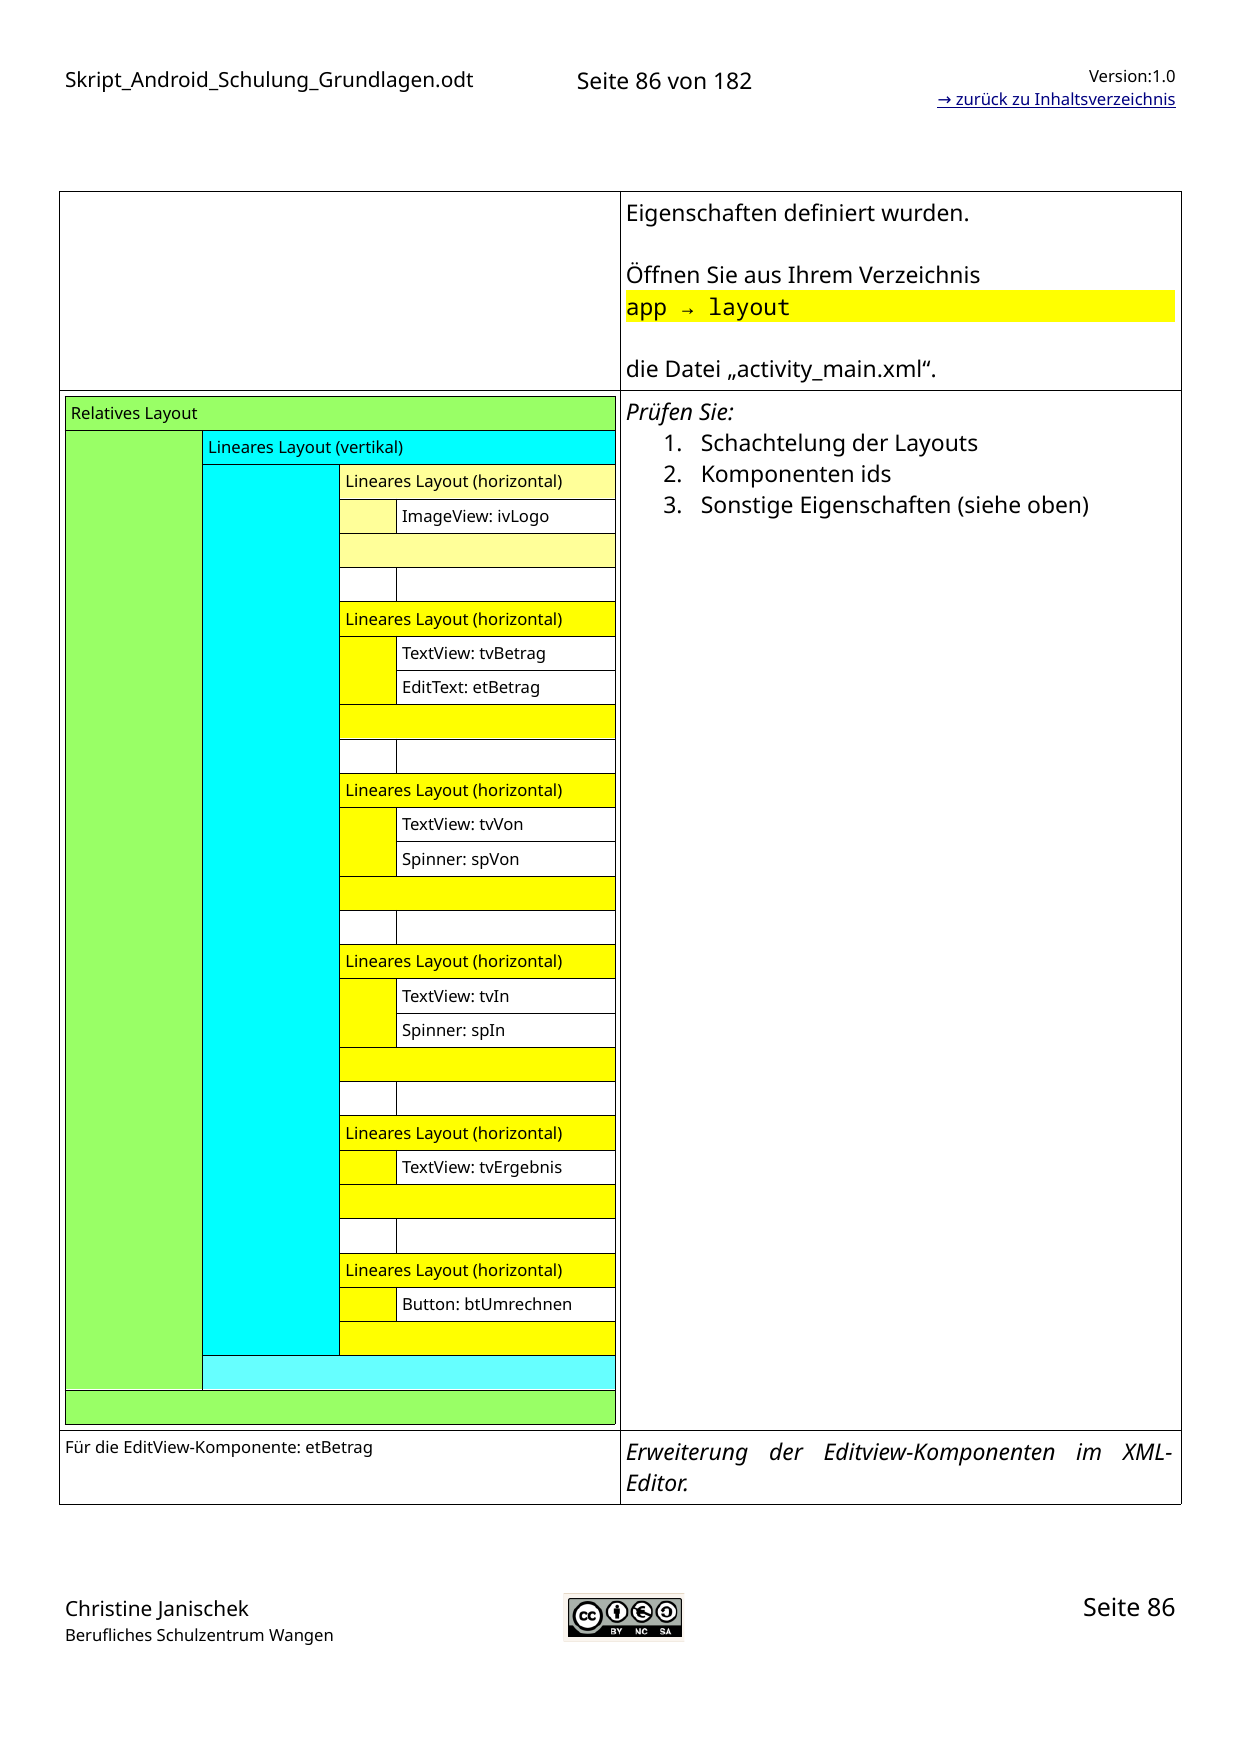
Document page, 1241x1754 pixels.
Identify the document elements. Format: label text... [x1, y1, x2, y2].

table_cell Spinner: spVon [397, 842, 615, 876]
table_header Relatives Layout [66, 397, 615, 430]
table_cell [340, 1288, 396, 1321]
table_cell [397, 1219, 615, 1252]
table_cell [397, 911, 615, 944]
picture [563, 1592, 685, 1642]
table_cell [340, 568, 396, 601]
table_cell [340, 911, 396, 944]
table_cell TextView: tvErgebnis [397, 1151, 615, 1184]
table_cell [66, 1391, 615, 1424]
table_cell EditText: etBetrag [397, 671, 615, 704]
table_cell [340, 979, 396, 1047]
table_cell Lineares Layout (vertikal) [203, 431, 615, 464]
table_cell [340, 1048, 615, 1081]
table_cell Für die EditView-Komponente: etBetrag [60, 1431, 620, 1504]
table_cell [340, 877, 615, 910]
table_cell [340, 500, 396, 533]
table_cell [340, 534, 615, 567]
table_cell [397, 740, 615, 773]
table_cell [340, 637, 396, 704]
table_cell [66, 431, 202, 1389]
table_cell Spinner: spIn [397, 1014, 615, 1047]
table_cell [340, 1219, 396, 1252]
table_cell Prüfen Sie: Schachtelung der Layouts Komponenten ids Sonstige Eigenschaften (siehe oben) [621, 391, 1181, 1430]
table_cell [60, 391, 620, 1430]
table_cell [60, 192, 620, 390]
table_cell TextView: tvIn [397, 979, 615, 1013]
table_cell [203, 1356, 615, 1389]
table_cell Lineares Layout (horizontal) [340, 465, 615, 498]
table_cell Lineares Layout (horizontal) [340, 602, 615, 636]
table_cell TextView: tvVon [397, 808, 615, 841]
table_cell Lineares Layout (horizontal) [340, 945, 615, 978]
table_cell [340, 1322, 615, 1355]
table_cell [397, 568, 615, 601]
table_cell [340, 1082, 396, 1115]
table_cell ImageView: ivLogo [397, 500, 615, 533]
table_cell Erweiterung der Editview-Komponenten im XML-Editor. [621, 1431, 1181, 1504]
table_cell Lineares Layout (horizontal) [340, 1254, 615, 1287]
table_cell TextView: tvBetrag [397, 637, 615, 670]
table_cell [340, 740, 396, 773]
table_cell [397, 1082, 615, 1115]
table_cell [203, 465, 339, 1355]
table_cell Lineares Layout (horizontal) [340, 774, 615, 807]
table_cell Lineares Layout (horizontal) [340, 1116, 615, 1150]
table_cell Eigenschaften definiert wurden. Öffnen Sie aus Ihrem Verzeichnis app → layout die Datei „activity_main.xml“. [621, 192, 1181, 390]
table_cell [340, 808, 396, 876]
table_cell Button: btUmrechnen [397, 1288, 615, 1321]
table_cell [340, 705, 615, 738]
table_cell [340, 1185, 615, 1218]
table_cell [340, 1151, 396, 1184]
